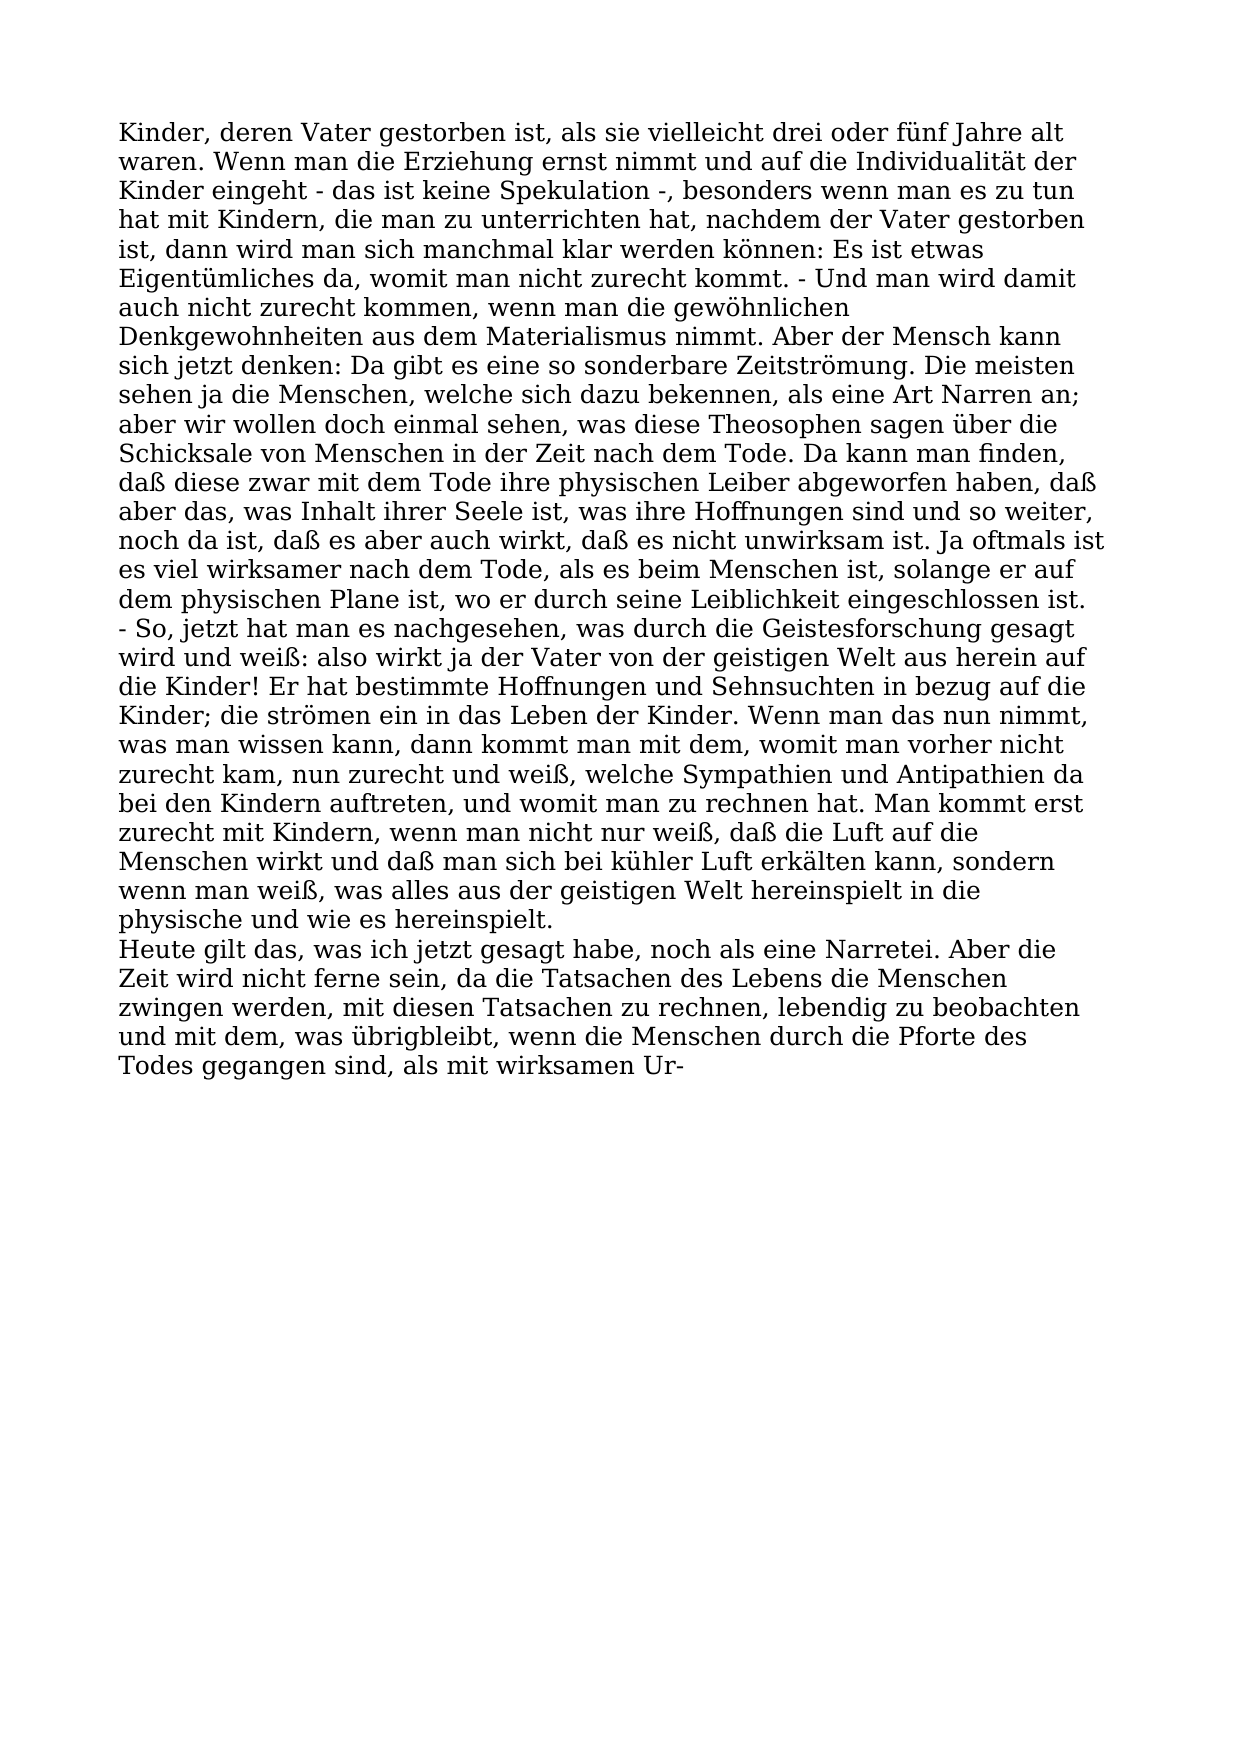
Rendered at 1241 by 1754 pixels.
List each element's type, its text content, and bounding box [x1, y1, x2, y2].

text bei den Kindern auftreten, und womit man zu rechnen hat. Man kommt erst [118, 789, 1122, 818]
text dem physischen Plane ist, wo er durch seine Leiblichkeit eingeschlossen ist. [118, 585, 1122, 614]
text zurecht mit Kindern, wenn man nicht nur weiß, daß die Luft auf die [118, 818, 1122, 847]
text wenn man weiß, was alles aus der geistigen Welt hereinspielt in die [118, 876, 1122, 906]
text zwingen werden, mit diesen Tatsachen zu rechnen, lebendig zu beobachten [118, 993, 1122, 1022]
text sehen ja die Menschen, welche sich dazu bekennen, als eine Art Narren an; [118, 381, 1122, 410]
text es viel wirksamer nach dem Tode, als es beim Menschen ist, solange er auf [118, 556, 1122, 585]
text ist, dann wird man sich manchmal klar werden können: Es ist etwas [118, 235, 1122, 264]
text zurecht kam, nun zurecht und weiß, welche Sympathien und Antipathien da [118, 760, 1122, 789]
text - So, jetzt hat man es nachgesehen, was durch die Geistesforschung gesagt [118, 614, 1122, 643]
text auch nicht zurecht kommen, wenn man die gewöhnlichen [118, 293, 1122, 322]
text wird und weiß: also wirkt ja der Vater von der geistigen Welt aus herein auf [118, 643, 1122, 672]
text noch da ist, daß es aber auch wirkt, daß es nicht unwirksam ist. Ja oftmals ist [118, 526, 1122, 556]
text Denkgewohnheiten aus dem Materialismus nimmt. Aber der Mensch kann [118, 322, 1122, 351]
text Kinder eingeht - das ist keine Spekulation -, besonders wenn man es zu tun [118, 176, 1122, 206]
text was man wissen kann, dann kommt man mit dem, womit man vorher nicht [118, 731, 1122, 760]
text waren. Wenn man die Erziehung ernst nimmt und auf die Individualität der [118, 147, 1122, 176]
text Zeit wird nicht ferne sein, da die Tatsachen des Lebens die Menschen [118, 964, 1122, 993]
text sich jetzt denken: Da gibt es eine so sonderbare Zeitströmung. Die meisten [118, 351, 1122, 381]
text Menschen wirkt und daß man sich bei kühler Luft erkälten kann, sondern [118, 847, 1122, 876]
text Kinder; die strömen ein in das Leben der Kinder. Wenn man das nun nimmt, [118, 701, 1122, 731]
text physische und wie es hereinspielt. [118, 906, 1122, 935]
text Kinder, deren Vater gestorben ist, als sie vielleicht drei oder fünf Jahre alt [118, 118, 1122, 147]
text Eigentümliches da, womit man nicht zurecht kommt. - Und man wird damit [118, 264, 1122, 293]
text aber das, was Inhalt ihrer Seele ist, was ihre Hoffnungen sind und so weiter, [118, 497, 1122, 526]
text und mit dem, was übrigbleibt, wenn die Menschen durch die Pforte des [118, 1022, 1122, 1051]
text hat mit Kindern, die man zu unterrichten hat, nachdem der Vater gestorben [118, 206, 1122, 235]
text die Kinder! Er hat bestimmte Hoffnungen und Sehnsuchten in bezug auf die [118, 672, 1122, 701]
text Todes gegangen sind, als mit wirksamen Ur- [118, 1051, 1122, 1081]
text daß diese zwar mit dem Tode ihre physischen Leiber abgeworfen haben, daß [118, 468, 1122, 497]
text Heute gilt das, was ich jetzt gesagt habe, noch als eine Narretei. Aber die [118, 935, 1122, 964]
text Schicksale von Menschen in der Zeit nach dem Tode. Da kann man finden, [118, 439, 1122, 468]
text aber wir wollen doch einmal sehen, was diese Theosophen sagen über die [118, 410, 1122, 439]
